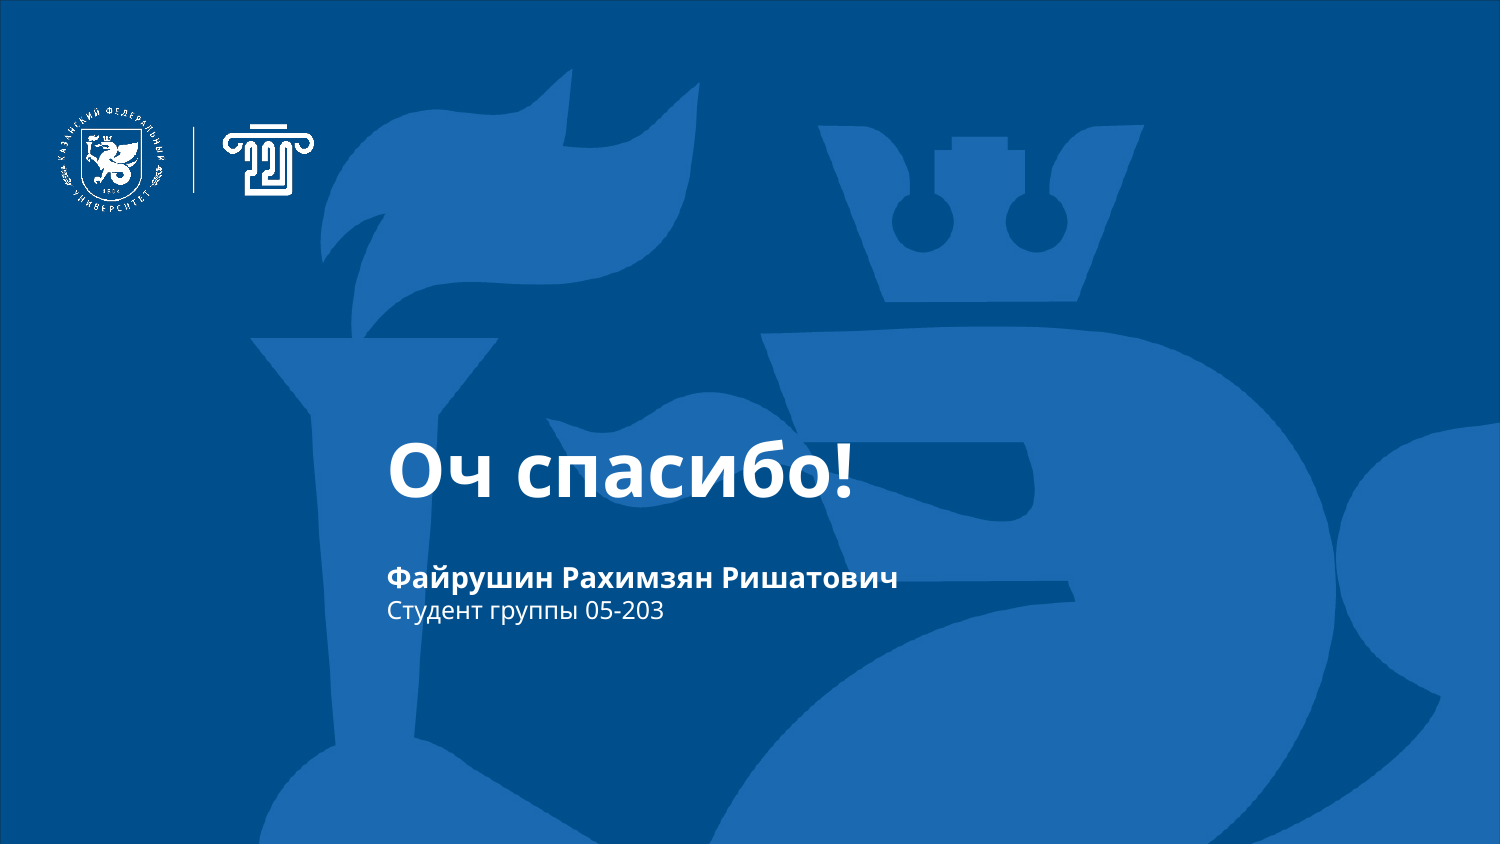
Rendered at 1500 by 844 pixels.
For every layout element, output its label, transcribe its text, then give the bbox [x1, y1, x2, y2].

text_box Оч спасибо! [371, 386, 1341, 550]
text_box Файрушин Рахимзян Ришатович Студент группы 05-203 [371, 551, 1447, 692]
picture [0, 0, 1500, 844]
